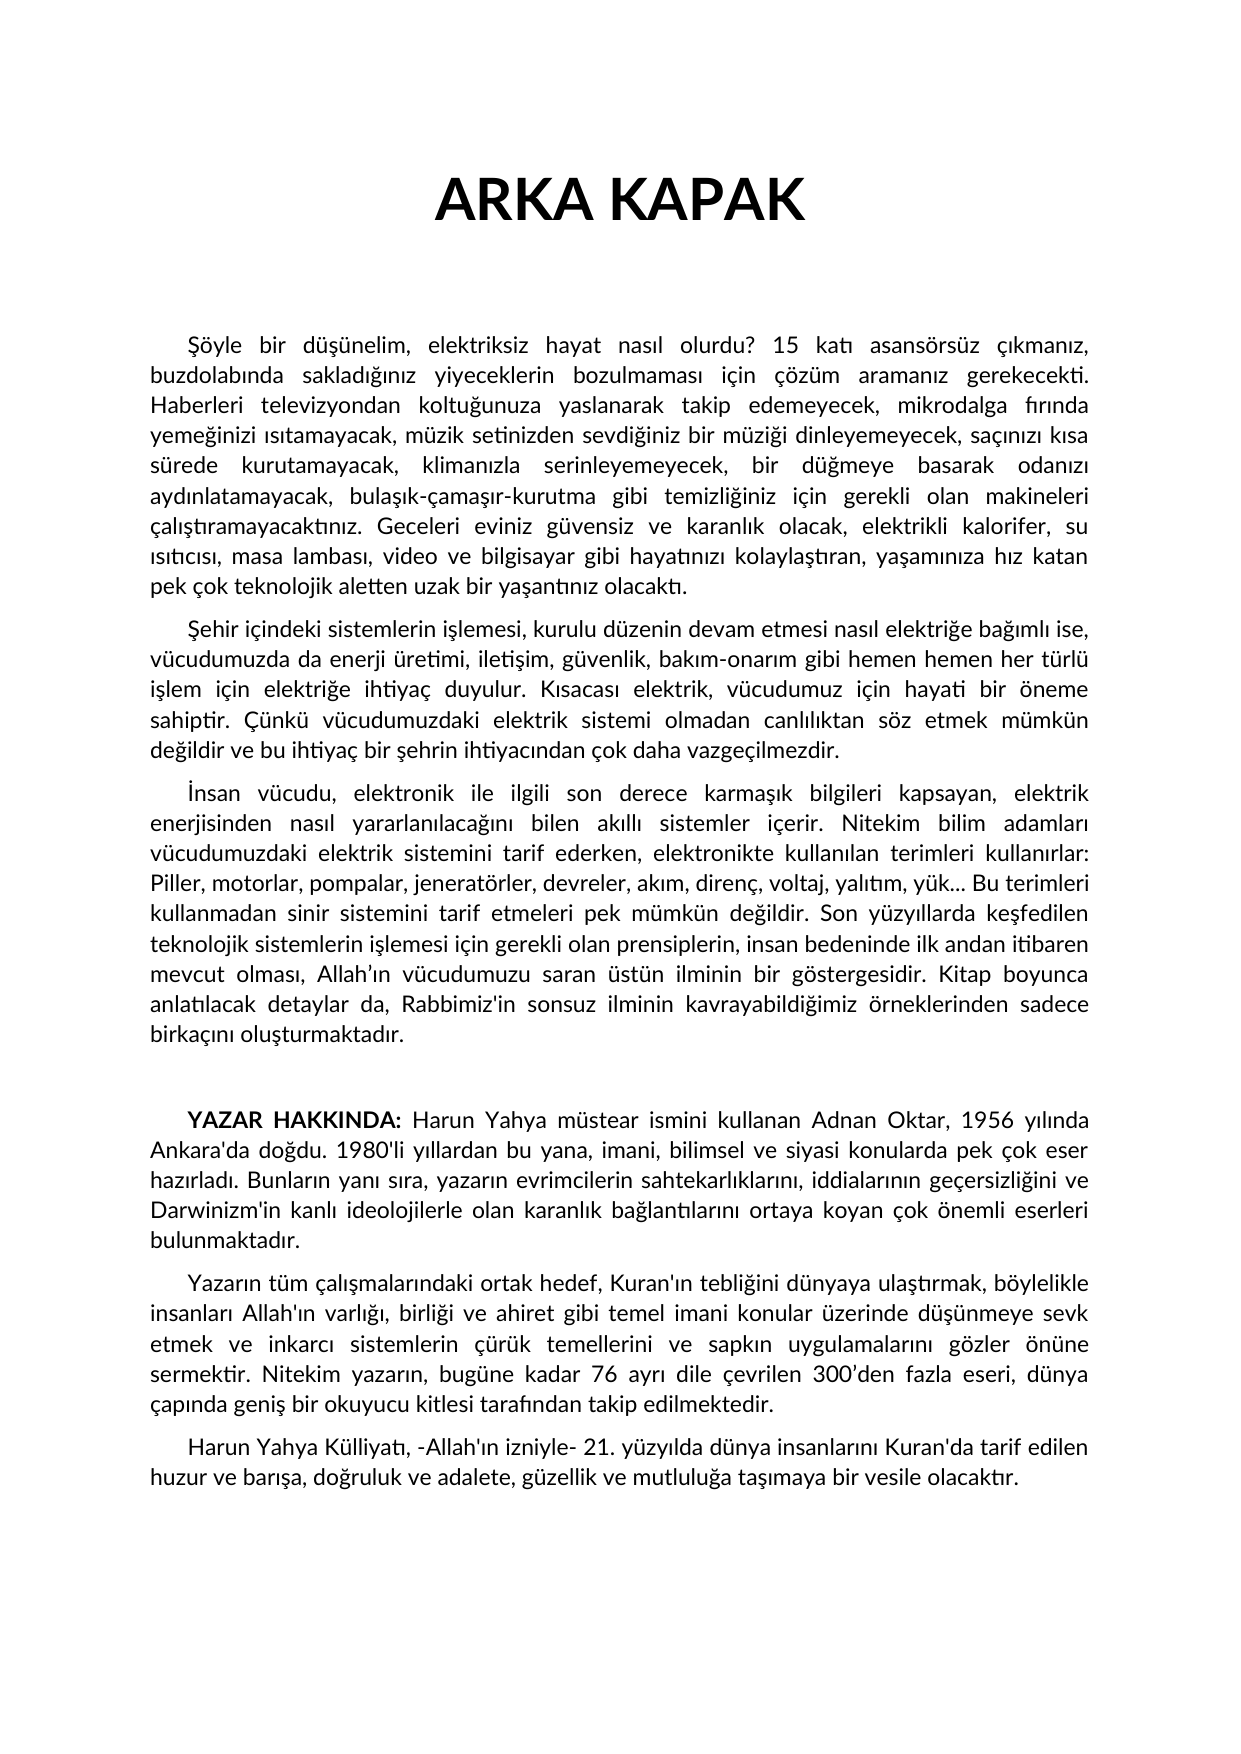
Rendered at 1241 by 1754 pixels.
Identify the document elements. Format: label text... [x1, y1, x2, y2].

text Yazarın tüm çalışmalarındaki ortak hedef, Kuran'ın tebliğini dünyaya ulaştırmak, böylelikle insanları Allah'ın varlığı, birliği ve ahiret gibi temel imani konular üzerinde düşünmeye sevk etmek ve inkarcı sistemlerin çürük temellerini ve sapkın uygulamalarını gözler önüne sermektir. Nitekim yazarın, bugüne kadar 76 ayrı dile çevrilen 300’den fazla eseri, dünya çapında geniş bir okuyucu kitlesi tarafından takip edilmektedir. [150, 1269, 1090, 1417]
text YAZAR HAKKINDA: Harun Yahya müstear ismini kullanan Adnan Oktar, 1956 yılında Ankara'da doğdu. 1980'li yıllardan bu yana, imani, bilimsel ve siyasi konularda pek çok eser hazırladı. Bunların yanı sıra, yazarın evrimcilerin sahtekarlıklarını, iddialarının geçersizliğini ve Darwinizm'in kanlı ideolojilerle olan karanlık bağlantılarını ortaya koyan çok önemli eserleri bulunmaktadır. [150, 1105, 1090, 1254]
text Harun Yahya Külliyatı, -Allah'ın izniyle- 21. yüzyılda dünya insanlarını Kuran'da tarif edilen huzur ve barışa, doğruluk ve adalete, güzellik ve mutluluğa taşımaya bir vesile olacaktır. [150, 1432, 1090, 1490]
text Şöyle bir düşünelim, elektriksiz hayat nasıl olurdu? 15 katı asansörsüz çıkmanız, buzdolabında sakladığınız yiyeceklerin bozulmaması için çözüm aramanız gerekecekti. Haberleri televizyondan koltuğunuza yaslanarak takip edemeyecek, mikrodalga fırında yemeğinizi ısıtamayacak, müzik setinizden sevdiğiniz bir müziği dinleyemeyecek, saçınızı kısa sürede kurutamayacak, klimanızla serinleyemeyecek, bir düğmeye basarak odanızı aydınlatamayacak, bulaşık-çamaşır-kurutma gibi temizliğiniz için gerekli olan makineleri çalıştıramayacaktınız. Geceleri eviniz güvensiz ve karanlık olacak, elektrikli kalorifer, su ısıtıcısı, masa lambası, video ve bilgisayar gibi hayatınızı kolaylaştıran, yaşamınıza hız katan pek çok teknolojik aletten uzak bir yaşantınız olacaktı. [150, 330, 1090, 599]
text İnsan vücudu, elektronik ile ilgili son derece karmaşık bilgileri kapsayan, elektrik enerjisinden nasıl yararlanılacağını bilen akıllı sistemler içerir. Nitekim bilim adamları vücudumuzdaki elektrik sistemini tarif ederken, elektronikte kullanılan terimleri kullanırlar: Piller, motorlar, pompalar, jeneratörler, devreler, akım, direnç, voltaj, yalıtım, yük... Bu terimleri kullanmadan sinir sistemini tarif etmeleri pek mümkün değildir. Son yüzyıllarda keşfedilen teknolojik sistemlerin işlemesi için gerekli olan prensiplerin, insan bedeninde ilk andan itibaren mevcut olması, Allah’ın vücudumuzu saran üstün ilminin bir göstergesidir. Kitap boyunca anlatılacak detaylar da, Rabbimiz'in sonsuz ilminin kavrayabildiğimiz örneklerinden sadece birkaçını oluşturmaktadır. [150, 778, 1090, 1047]
subtitle ARKA KAPAK [150, 162, 1090, 232]
text Şehir içindeki sistemlerin işlemesi, kurulu düzenin devam etmesi nasıl elektriğe bağımlı ise, vücudumuzda da enerji üretimi, iletişim, güvenlik, bakım-onarım gibi hemen hemen her türlü işlem için elektriğe ihtiyaç duyulur. Kısacası elektrik, vücudumuz için hayati bir öneme sahiptir. Çünkü vücudumuzdaki elektrik sistemi olmadan canlılıktan söz etmek mümkün değildir ve bu ihtiyaç bir şehrin ihtiyacından çok daha vazgeçilmezdir. [150, 615, 1090, 763]
